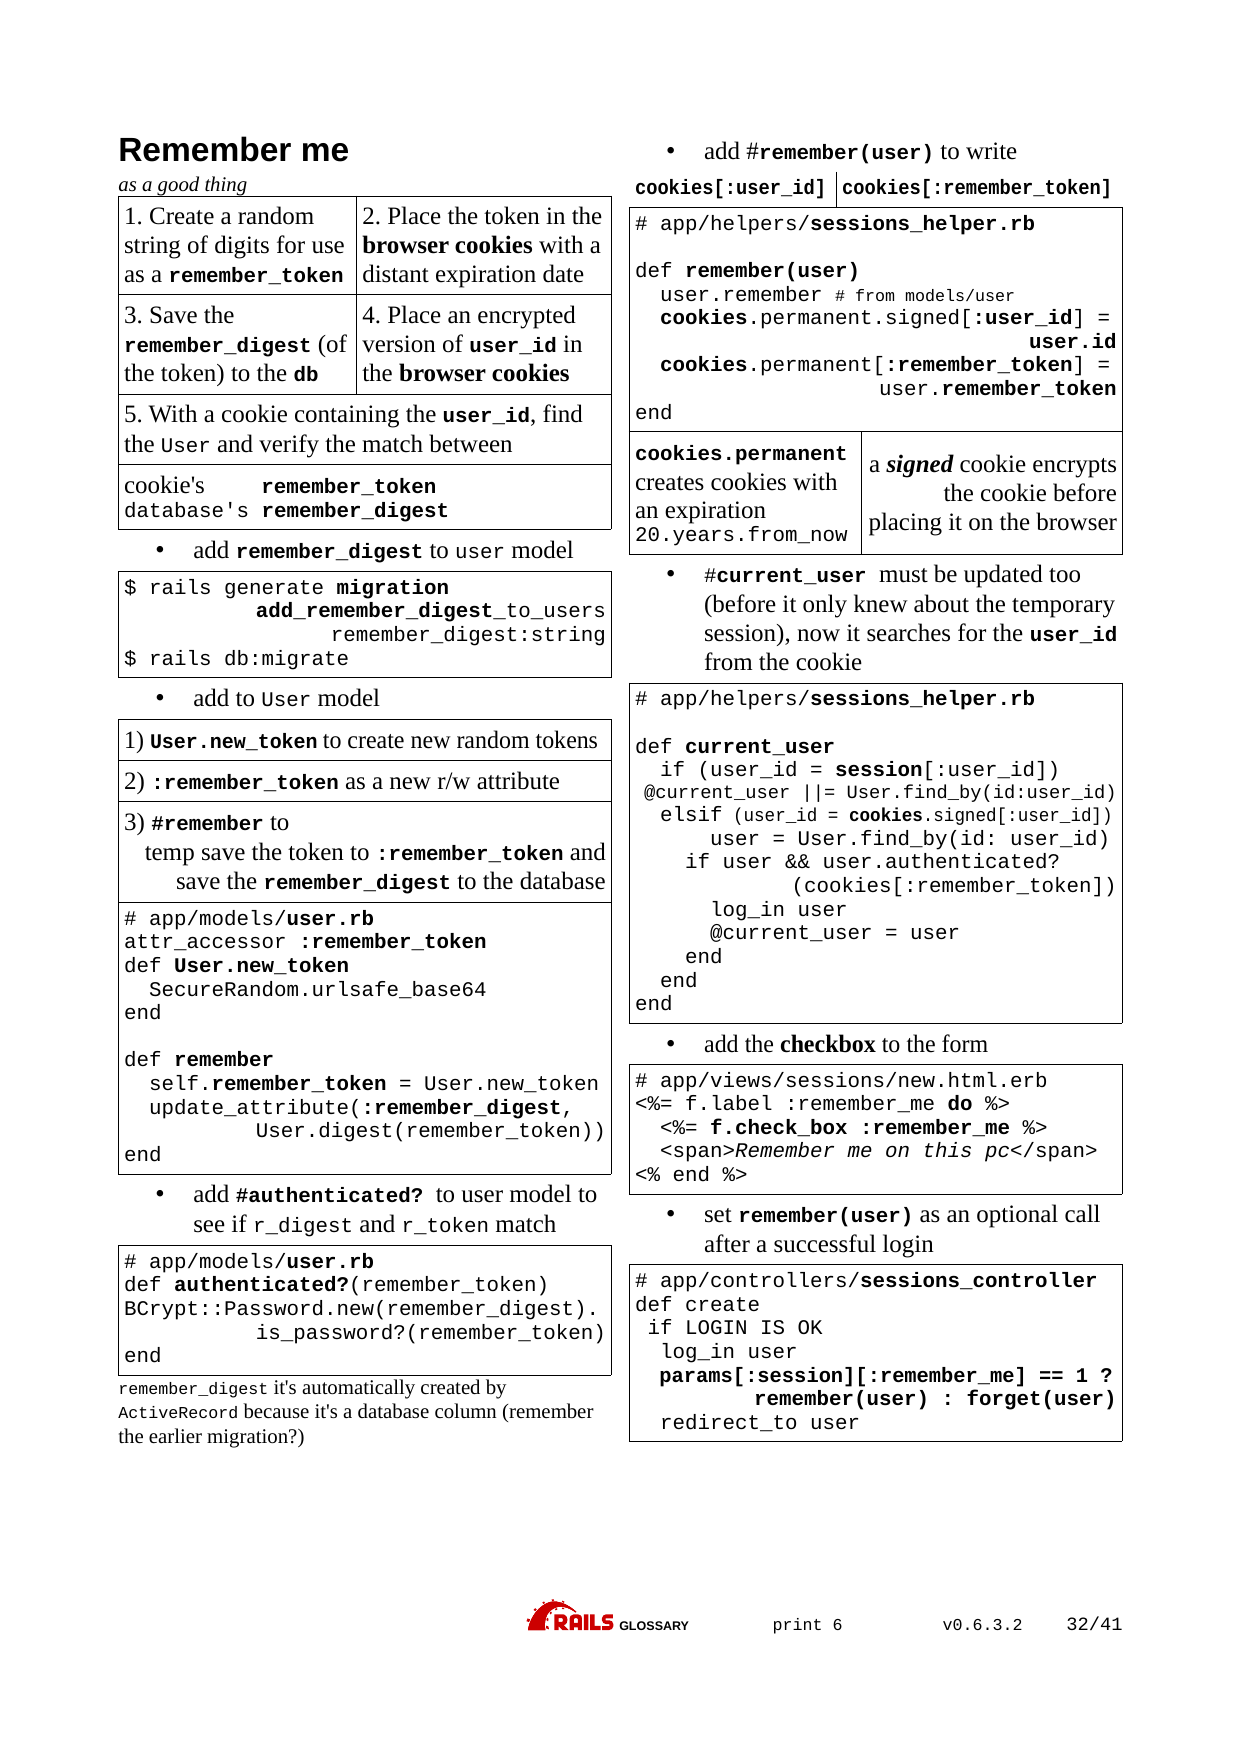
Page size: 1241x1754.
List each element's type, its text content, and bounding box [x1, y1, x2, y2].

table_cell cookie's remember_token database's remember_digest [119, 465, 611, 529]
table_header a signed cookie encrypts the cookie before placing it on the browser [862, 432, 1122, 553]
table_header # app/models/user.rb attr_accessor :remember_token def User.new_token SecureRandom.urlsafe_base64 end def remember self.remember_token = User.new_token update_attribute(:remember_digest, User.digest(remember_token)) end [119, 903, 611, 1173]
list add #remember(user) to write [666, 136, 1122, 165]
table_header cookies[:user_id] [629, 172, 836, 207]
table_header # app/controllers/sessions_controller def create if LOGIN IS OK log_in user params[:session][:remember_me] == 1 ? remember(user) : forget(user) redirect_to user [630, 1265, 1122, 1441]
table_header # app/views/sessions/new.html.erb <%= f.label :remember_me do %> <%= f.check_box :remember_me %> <span>Remember me on this pc</span> <% end %> [630, 1065, 1122, 1193]
table_header cookies.permanent creates cookies with an expiration 20.years.from_now [630, 432, 861, 553]
list set remember(user) as an optional call after a successful login [666, 1199, 1122, 1258]
list add remember_digest to user model [156, 535, 611, 565]
table_header cookies[:remember_token] [837, 172, 1122, 207]
table_cell 4. Place an encrypted version of user_id in the browser cookies [357, 295, 611, 394]
table_header 1. Create a random string of digits for use as a remember_token [119, 197, 356, 294]
table_cell 3) #remember to temp save the token to :remember_token and save the remember_digest to the database [119, 802, 611, 902]
table_cell 3. Save the remember_digest (of the token) to the db [119, 295, 356, 394]
table_header # app/helpers/sessions_helper.rb def current_user if (user_id = session[:user_id]) @current_user ||= User.find_by(id:user_id) elsif (user_id = cookies.signed[:user_id]) user = User.find_by(id: user_id) if user && user.authenticated? (cookies[:remember_token]) log_in user @current_user = user end end end [630, 684, 1122, 1023]
table_header # app/helpers/sessions_helper.rb def remember(user) user.remember # from models/user cookies.permanent.signed[:user_id] = user.id cookies.permanent[:remember_token] = user.remember_token end [630, 208, 1122, 431]
list add #authenticated? to user model to see if r_digest and r_token match [156, 1179, 611, 1239]
list #current_user must be updated too (before it only knew about the temporary session), now it searches for the user_id from the cookie [666, 559, 1122, 676]
list add to User model [156, 683, 611, 713]
table_cell 2) :remember_token as a new r/w attribute [119, 761, 611, 801]
table_header $ rails generate migration add_remember_digest_to_users remember_digest:string $ rails db:migrate [119, 572, 611, 677]
table_cell 5. With a cookie containing the user_id, find the User and verify the match between [119, 395, 611, 464]
text as a good thing [118, 171, 611, 196]
table_header 2. Place the token in the browser cookies with a distant expiration date [357, 197, 611, 294]
table_header # app/models/user.rb def authenticated?(remember_token) BCrypt::Password.new(remember_digest). is_password?(remember_token) end [119, 1246, 611, 1375]
list add the checkbox to the form [666, 1029, 1122, 1057]
text remember_digest it's automatically created by ActiveRecord because it's a database column (remember the earlier migration?) [118, 1376, 611, 1448]
subtitle Remember me [118, 130, 611, 168]
table_header 1) User.new_token to create new random tokens [119, 720, 611, 760]
